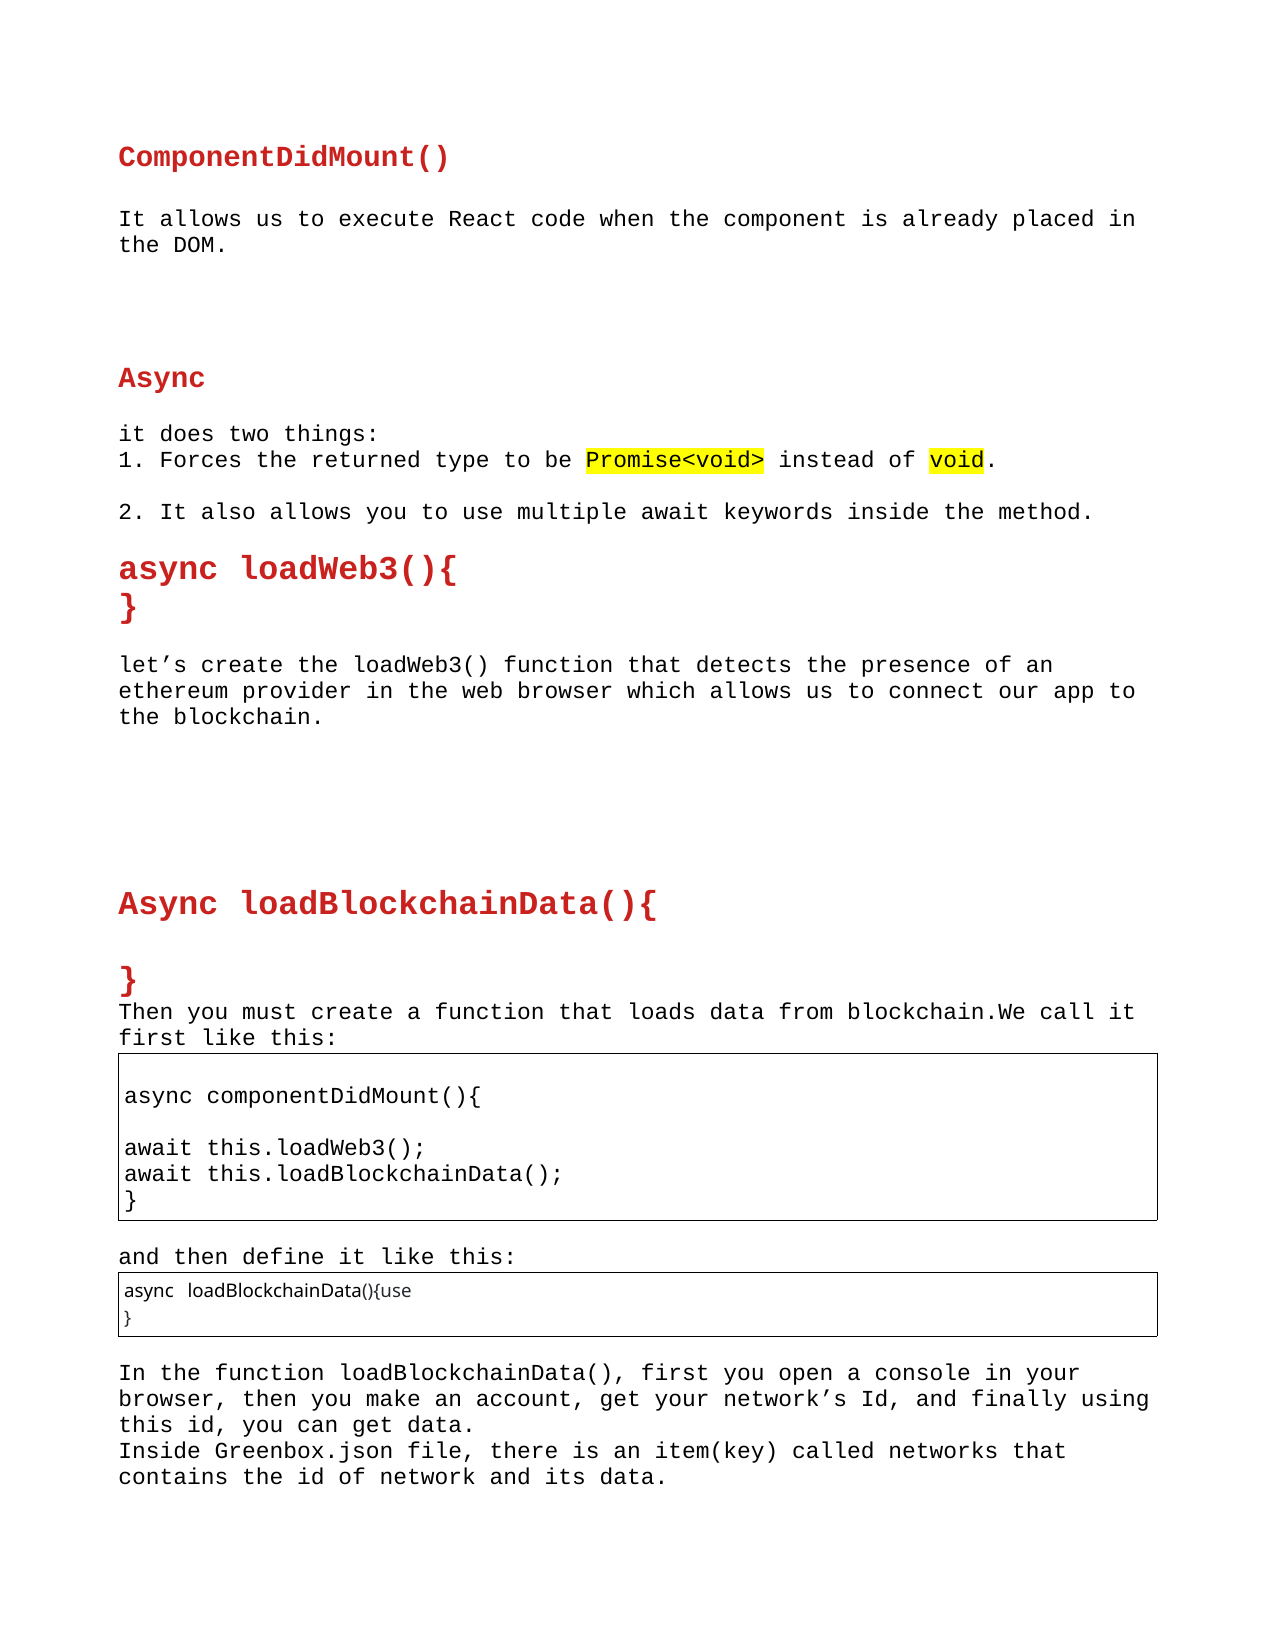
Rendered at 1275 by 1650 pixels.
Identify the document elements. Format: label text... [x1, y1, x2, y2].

text Inside Greenbox.json file, there is an item(key) called networks that contains the id of network and its data. [118, 1439, 1157, 1491]
text Async loadBlockchainData(){ [118, 887, 1157, 925]
text In the function loadBlockchainData(), first you open a console in your browser, then you make an account, get your network’s Id, and finally using this id, you can get data. [118, 1362, 1157, 1439]
table_header async loadBlockchainData(){use } [119, 1273, 1157, 1336]
text 1. Forces the returned type to be Promise<void> instead of void. [118, 448, 1157, 474]
text async loadWeb3(){ [118, 552, 1157, 590]
text let’s create the loadWeb3() function that detects the presence of an ethereum provider in the web browser which allows us to connect our app to the blockchain. [118, 654, 1157, 731]
text and then define it like this: [118, 1246, 1157, 1272]
text It allows us to execute React code when the component is already placed in the DOM. [118, 208, 1157, 260]
text } [118, 590, 1157, 628]
table_header async componentDidMount(){ await this.loadWeb3(); await this.loadBlockchainData(); } [119, 1054, 1157, 1219]
text Then you must create a function that loads data from blockchain.We call it first like this: [118, 1001, 1157, 1052]
text ComponentDidMount() [118, 142, 1157, 175]
text } [118, 963, 1157, 1001]
text it does two things: [118, 422, 1157, 448]
text Async [118, 363, 1157, 396]
text 2. It also allows you to use multiple await keywords inside the method. [118, 500, 1157, 526]
